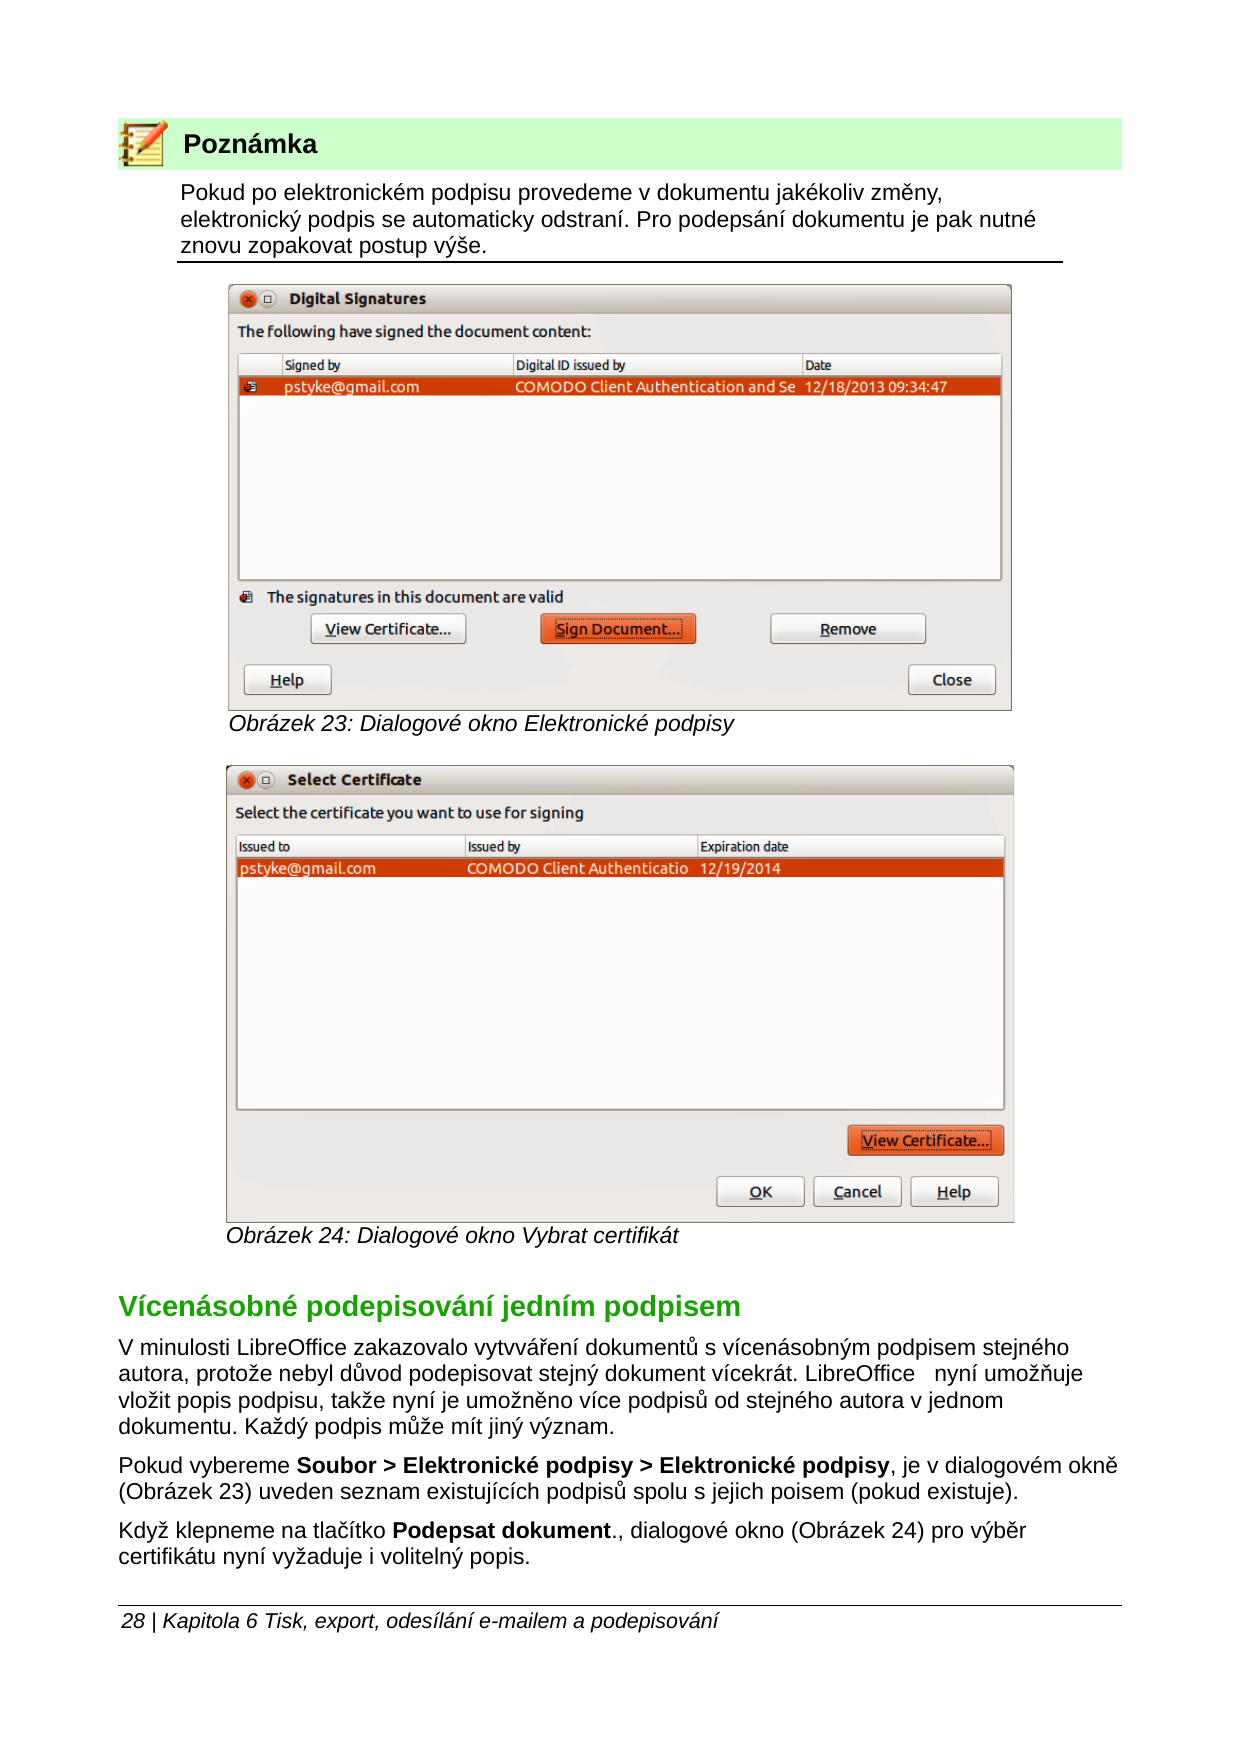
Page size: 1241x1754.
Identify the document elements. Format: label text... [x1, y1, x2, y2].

subtitle Poznámka [118, 118, 1122, 170]
text Pokud vybereme Soubor > Elektronické podpisy > Elektronické podpisy, je v dialogovém okně (Obrázek 23) uveden seznam existujících podpisů spolu s jejich poisem (pokud existuje). [118, 1452, 1122, 1504]
text V minulosti LibreOffice zakazovalo vytvváření dokumentů s vícenásobným podpisem stejného autora, protože nebyl důvod podepisovat stejný dokument vícekrát. LibreOffice nyní umožňuje vložit popis podpisu, takže nyní je umožněno více podpisů od stejného autora v jednom dokumentu. Každý podpis může mít jiný význam. [118, 1334, 1122, 1439]
subtitle Vícenásobné podepisování jedním podpisem [118, 1288, 1122, 1322]
picture [228, 284, 1012, 711]
text Pokud po elektronickém podpisu provedeme v dokumentu jakékoliv změny, elektronický podpis se automaticky odstraní. Pro podepsání dokumentu je pak nutné znovu zopakovat postup výše. [177, 176, 1063, 261]
text Obrázek 23: Dialogové okno Elektronické podpisy [228, 711, 1012, 736]
picture [226, 765, 1015, 1223]
text Obrázek 24: Dialogové okno Vybrat certifikát [226, 1223, 1015, 1249]
text Když klepneme na tlačítko Podepsat dokument., dialogové okno (Obrázek 24) pro výběr certifikátu nyní vyžaduje i volitelný popis. [118, 1517, 1122, 1570]
picture [119, 119, 170, 170]
